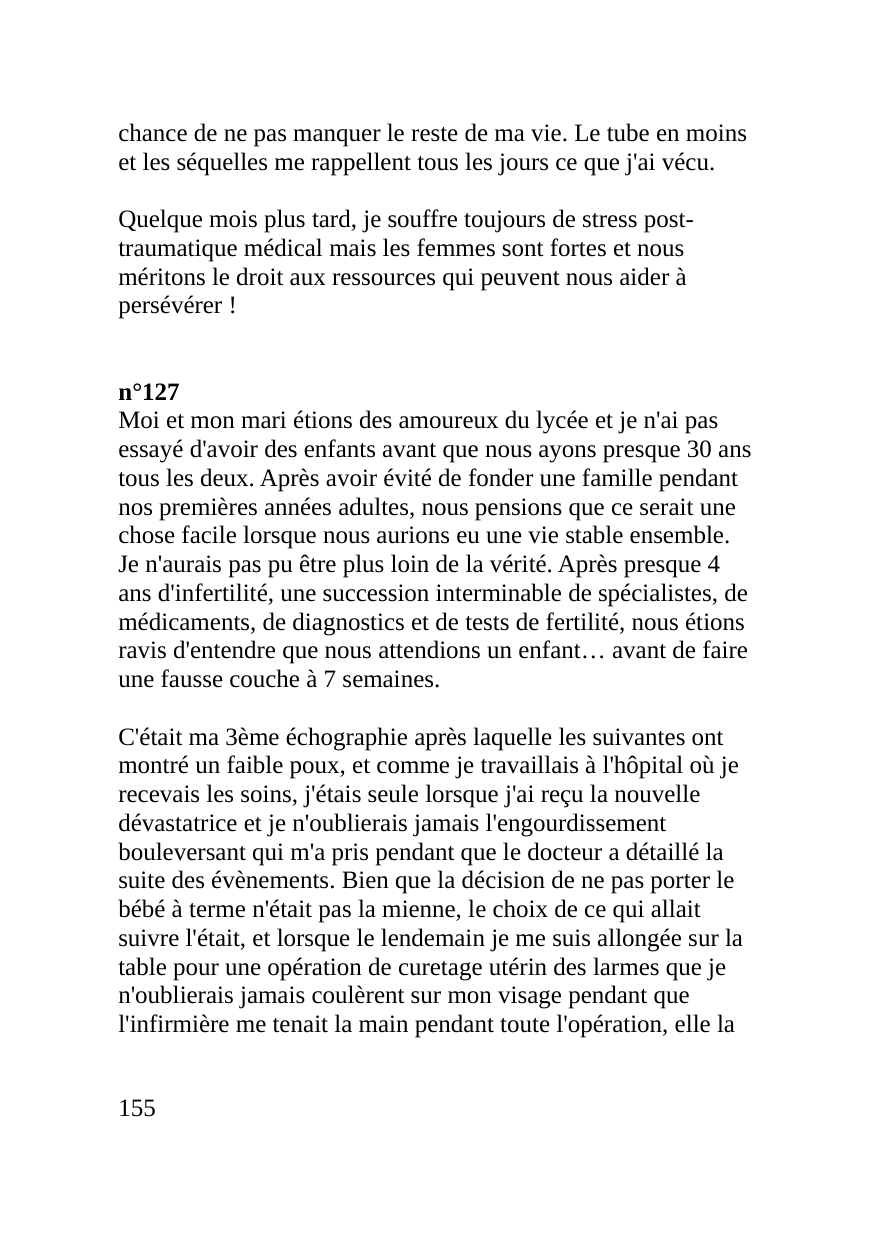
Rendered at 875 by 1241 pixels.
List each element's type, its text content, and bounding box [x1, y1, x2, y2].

text Quelque mois plus tard, je souffre toujours de stress post-traumatique médical mais les femmes sont fortes et nous méritons le droit aux ressources qui peuvent nous aider à persévérer ! [118, 204, 756, 319]
text Moi et mon mari étions des amoureux du lycée et je n'ai pas essayé d'avoir des enfants avant que nous ayons presque 30 ans tous les deux. Après avoir évité de fonder une famille pendant nos premières années adultes, nous pensions que ce serait une chose facile lorsque nous aurions eu une vie stable ensemble. Je n'aurais pas pu être plus loin de la vérité. Après presque 4 ans d'infertilité, une succession interminable de spécialistes, de médicaments, de diagnostics et de tests de fertilité, nous étions ravis d'entendre que nous attendions un enfant… avant de faire une fausse couche à 7 semaines. [118, 406, 756, 693]
text chance de ne pas manquer le reste de ma vie. Le tube en moins et les séquelles me rappellent tous les jours ce que j'ai vécu. [118, 118, 756, 176]
text C'était ma 3ème échographie après laquelle les suivantes ont montré un faible poux, et comme je travaillais à l'hôpital où je recevais les soins, j'étais seule lorsque j'ai reçu la nouvelle dévastatrice et je n'oublierais jamais l'engourdissement bouleversant qui m'a pris pendant que le docteur a détaillé la suite des évènements. Bien que la décision de ne pas porter le bébé à terme n'était pas la mienne, le choix de ce qui allait suivre l'était, et lorsque le lendemain je me suis allongée sur la table pour une opération de curetage utérin des larmes que je n'oublierais jamais coulèrent sur mon visage pendant que l'infirmière me tenait la main pendant toute l'opération, elle la [118, 722, 756, 1038]
text n°127 [118, 377, 756, 406]
